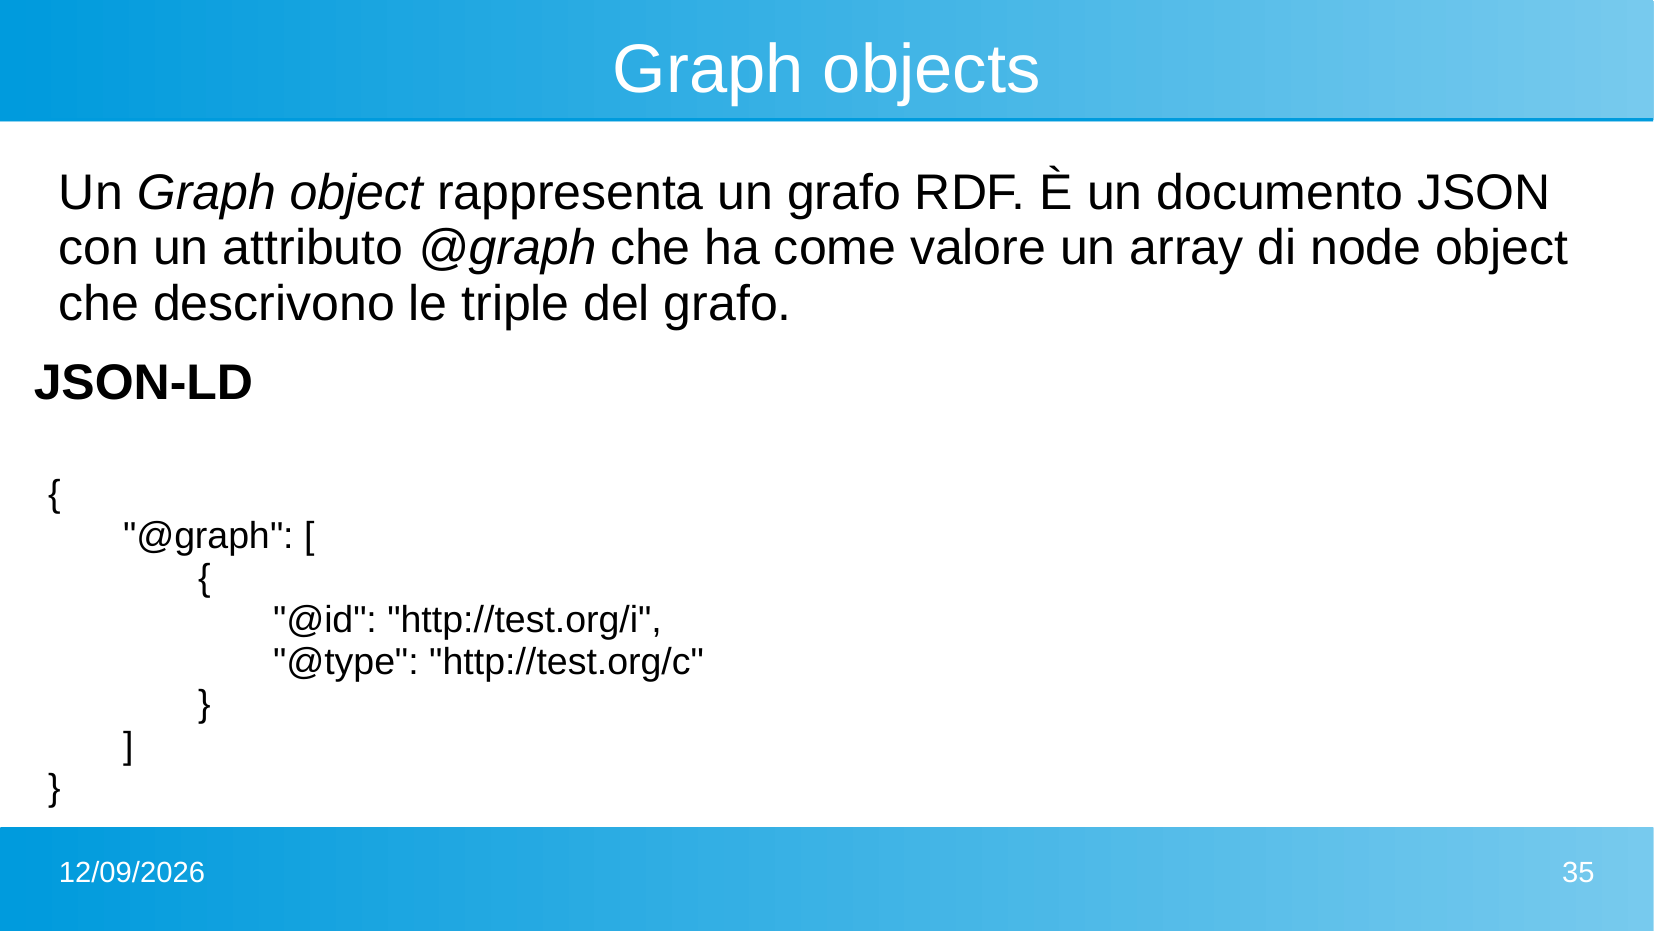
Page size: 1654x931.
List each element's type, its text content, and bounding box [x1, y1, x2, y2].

list JSON-LD [33, 354, 1625, 430]
title Graph objects [59, 29, 1595, 108]
text_box { "@graph": [ { "@id": "http://test.org/i", "@type": "http://test.org/c" } ] } [33, 465, 1571, 816]
list Un Graph object rappresenta un grafo RDF. È un documento JSON con un attributo @graph che ha come valore un array di node object che descrivono le triple del grafo. [59, 163, 1576, 287]
